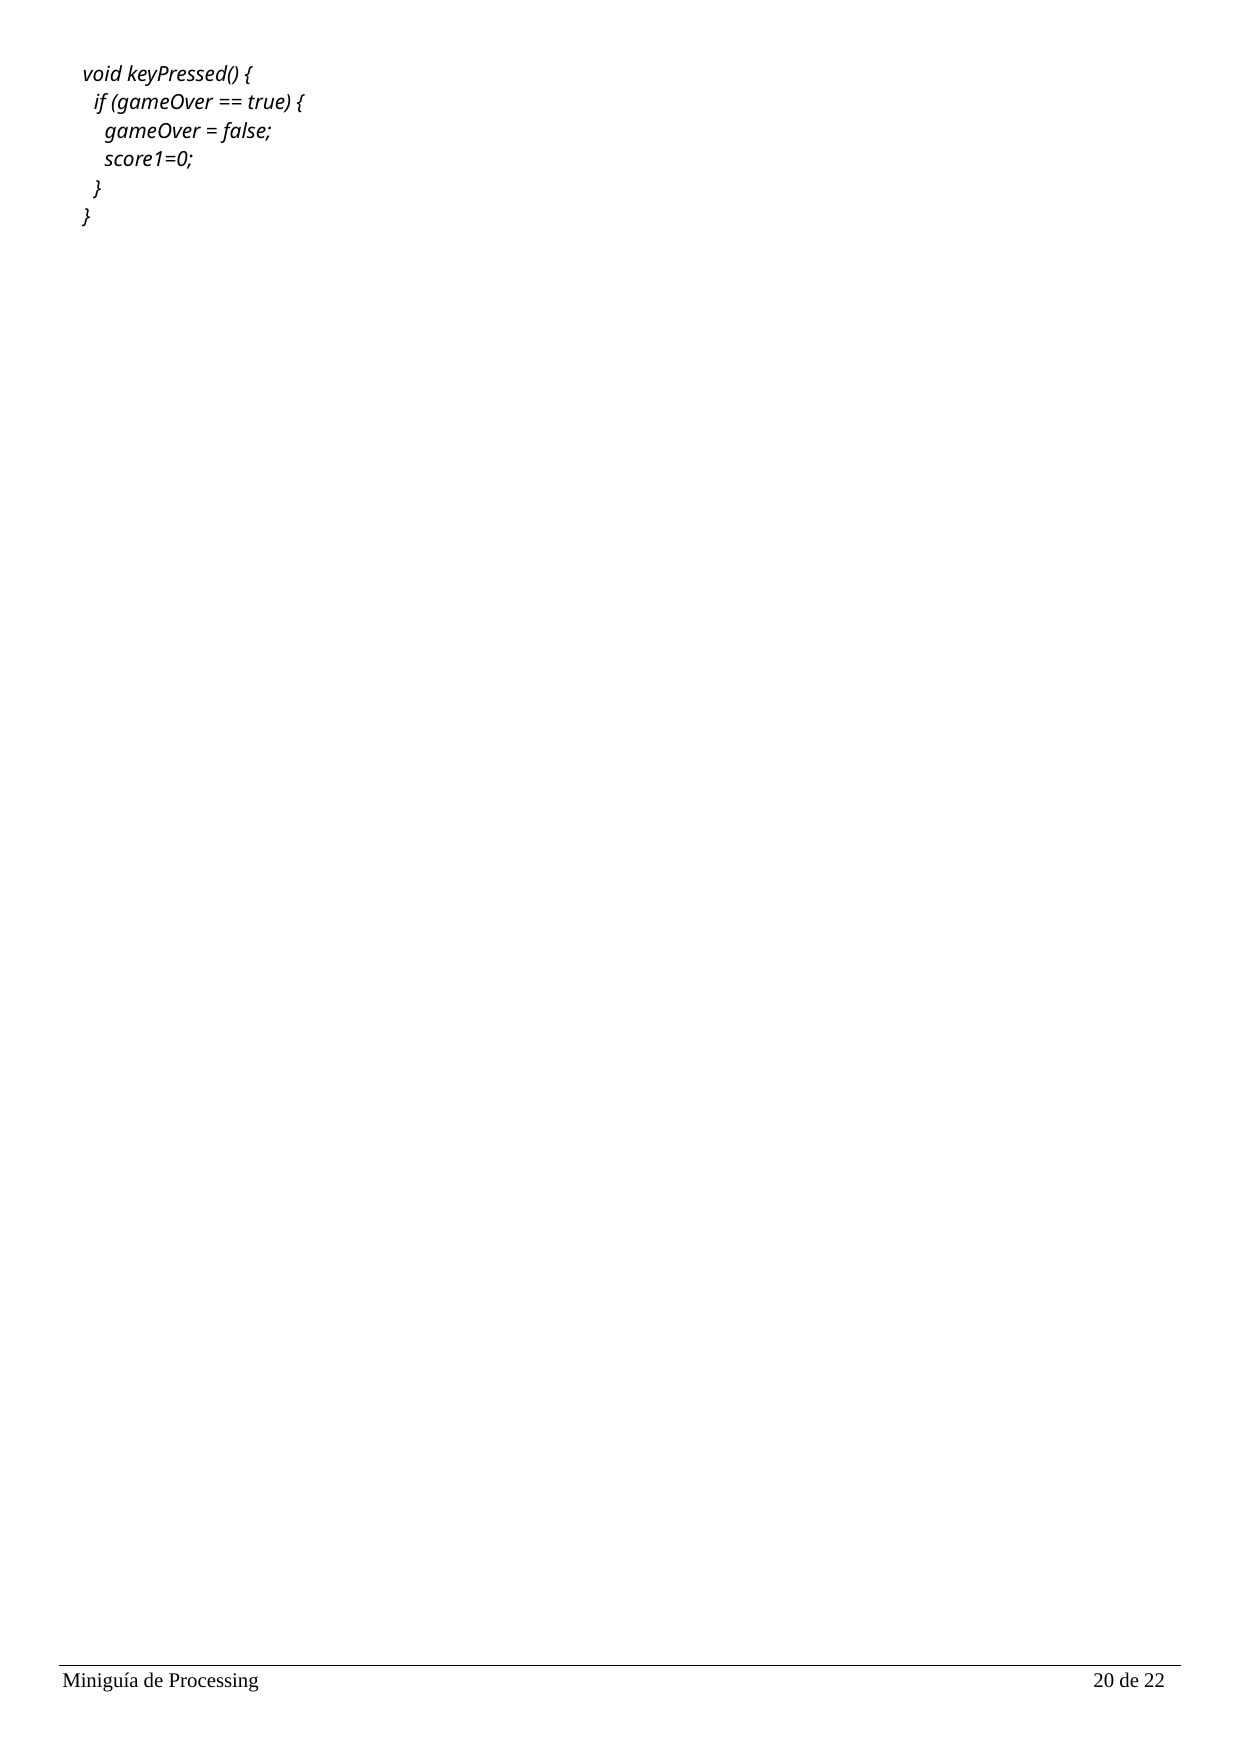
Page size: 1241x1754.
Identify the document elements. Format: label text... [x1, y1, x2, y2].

text gameOver = false; [59, 116, 1181, 144]
text void keyPressed() { [59, 59, 1181, 87]
text } [59, 201, 1181, 230]
text } [59, 173, 1181, 201]
text score1=0; [59, 144, 1181, 173]
text if (gameOver == true) { [59, 87, 1181, 116]
